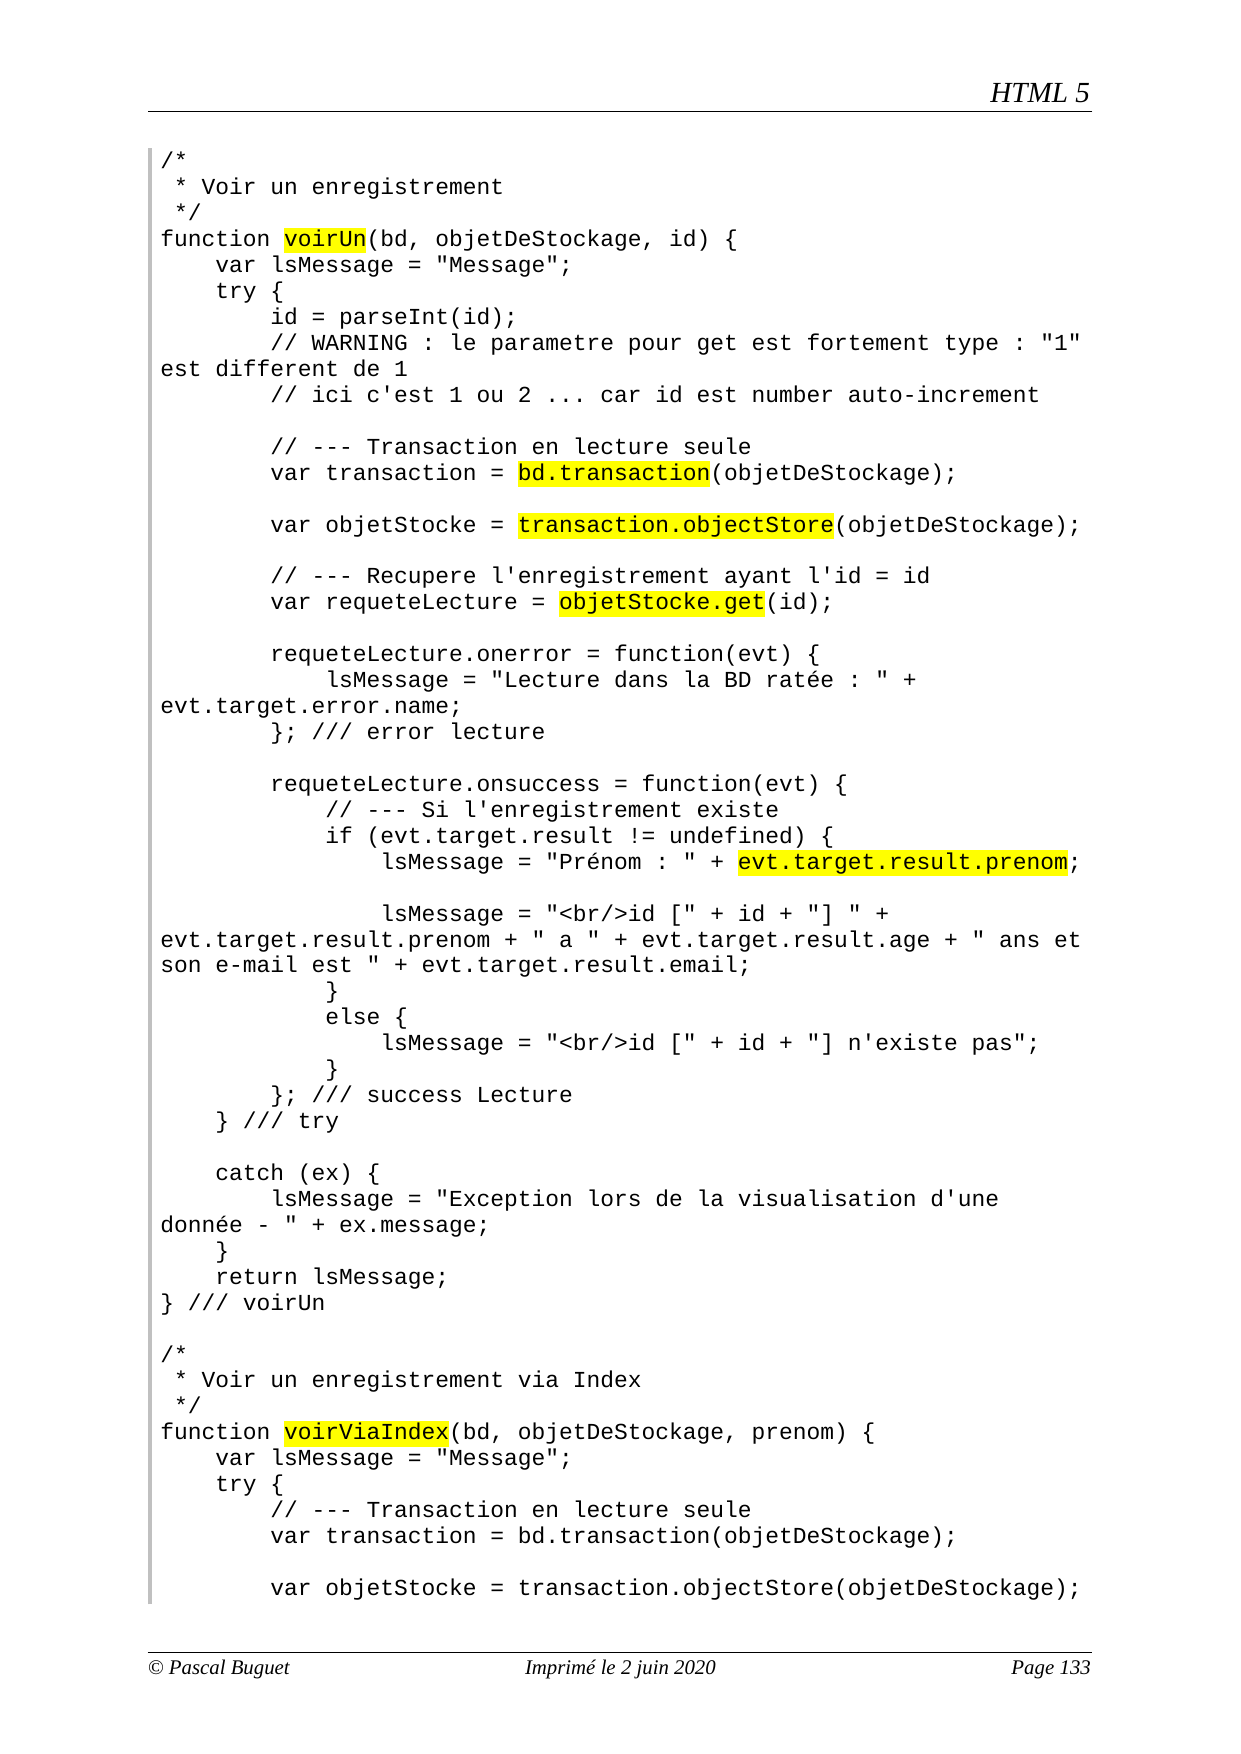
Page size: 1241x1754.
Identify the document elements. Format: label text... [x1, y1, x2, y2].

text } /// voirUn [152, 1291, 1092, 1317]
text var objetStocke = transaction.objectStore(objetDeStockage); [152, 1576, 1092, 1604]
text function voirViaIndex(bd, objetDeStockage, prenom) { [152, 1421, 1092, 1447]
text } [152, 1239, 1092, 1265]
text } [152, 980, 1092, 1006]
text requeteLecture.onsuccess = function(evt) { [152, 772, 1092, 798]
text lsMessage = "<br/>id [" + id + "] n'existe pas"; [152, 1032, 1092, 1058]
text // --- Si l'enregistrement existe [152, 798, 1092, 824]
text var lsMessage = "Message"; [152, 1447, 1092, 1473]
text function voirUn(bd, objetDeStockage, id) { [152, 228, 1092, 253]
text id = parseInt(id); [152, 305, 1092, 331]
text return lsMessage; [152, 1265, 1092, 1291]
text } [152, 1058, 1092, 1083]
text // WARNING : le parametre pour get est fortement type : "1" est different de 1 [152, 331, 1092, 383]
text var requeteLecture = objetStocke.get(id); [152, 591, 1092, 617]
text var transaction = bd.transaction(objetDeStockage); [152, 461, 1092, 487]
text }; /// error lecture [152, 720, 1092, 746]
text var lsMessage = "Message"; [152, 253, 1092, 279]
text */ [152, 202, 1092, 228]
text try { [152, 279, 1092, 305]
text // --- Transaction en lecture seule [152, 435, 1092, 461]
text */ [152, 1395, 1092, 1421]
text try { [152, 1473, 1092, 1498]
text * Voir un enregistrement via Index [152, 1369, 1092, 1395]
text // --- Transaction en lecture seule [152, 1498, 1092, 1524]
text requeteLecture.onerror = function(evt) { [152, 643, 1092, 668]
text lsMessage = "Lecture dans la BD ratée : " + evt.target.error.name; [152, 668, 1092, 720]
text /* [152, 148, 1092, 176]
text var transaction = bd.transaction(objetDeStockage); [152, 1524, 1092, 1550]
text // ici c'est 1 ou 2 ... car id est number auto-increment [152, 383, 1092, 409]
text else { [152, 1006, 1092, 1032]
text lsMessage = "Prénom : " + evt.target.result.prenom; [152, 850, 1092, 876]
text * Voir un enregistrement [152, 176, 1092, 202]
text // --- Recupere l'enregistrement ayant l'id = id [152, 565, 1092, 591]
text lsMessage = "Exception lors de la visualisation d'une donnée - " + ex.message; [152, 1187, 1092, 1239]
text }; /// success Lecture [152, 1083, 1092, 1109]
text catch (ex) { [152, 1161, 1092, 1187]
text if (evt.target.result != undefined) { [152, 824, 1092, 850]
text } /// try [152, 1109, 1092, 1135]
text var objetStocke = transaction.objectStore(objetDeStockage); [152, 513, 1092, 539]
text /* [152, 1343, 1092, 1369]
text lsMessage = "<br/>id [" + id + "] " + evt.target.result.prenom + " a " + evt.target.result.age + " ans et son e-mail est " + evt.target.result.email; [152, 902, 1092, 980]
